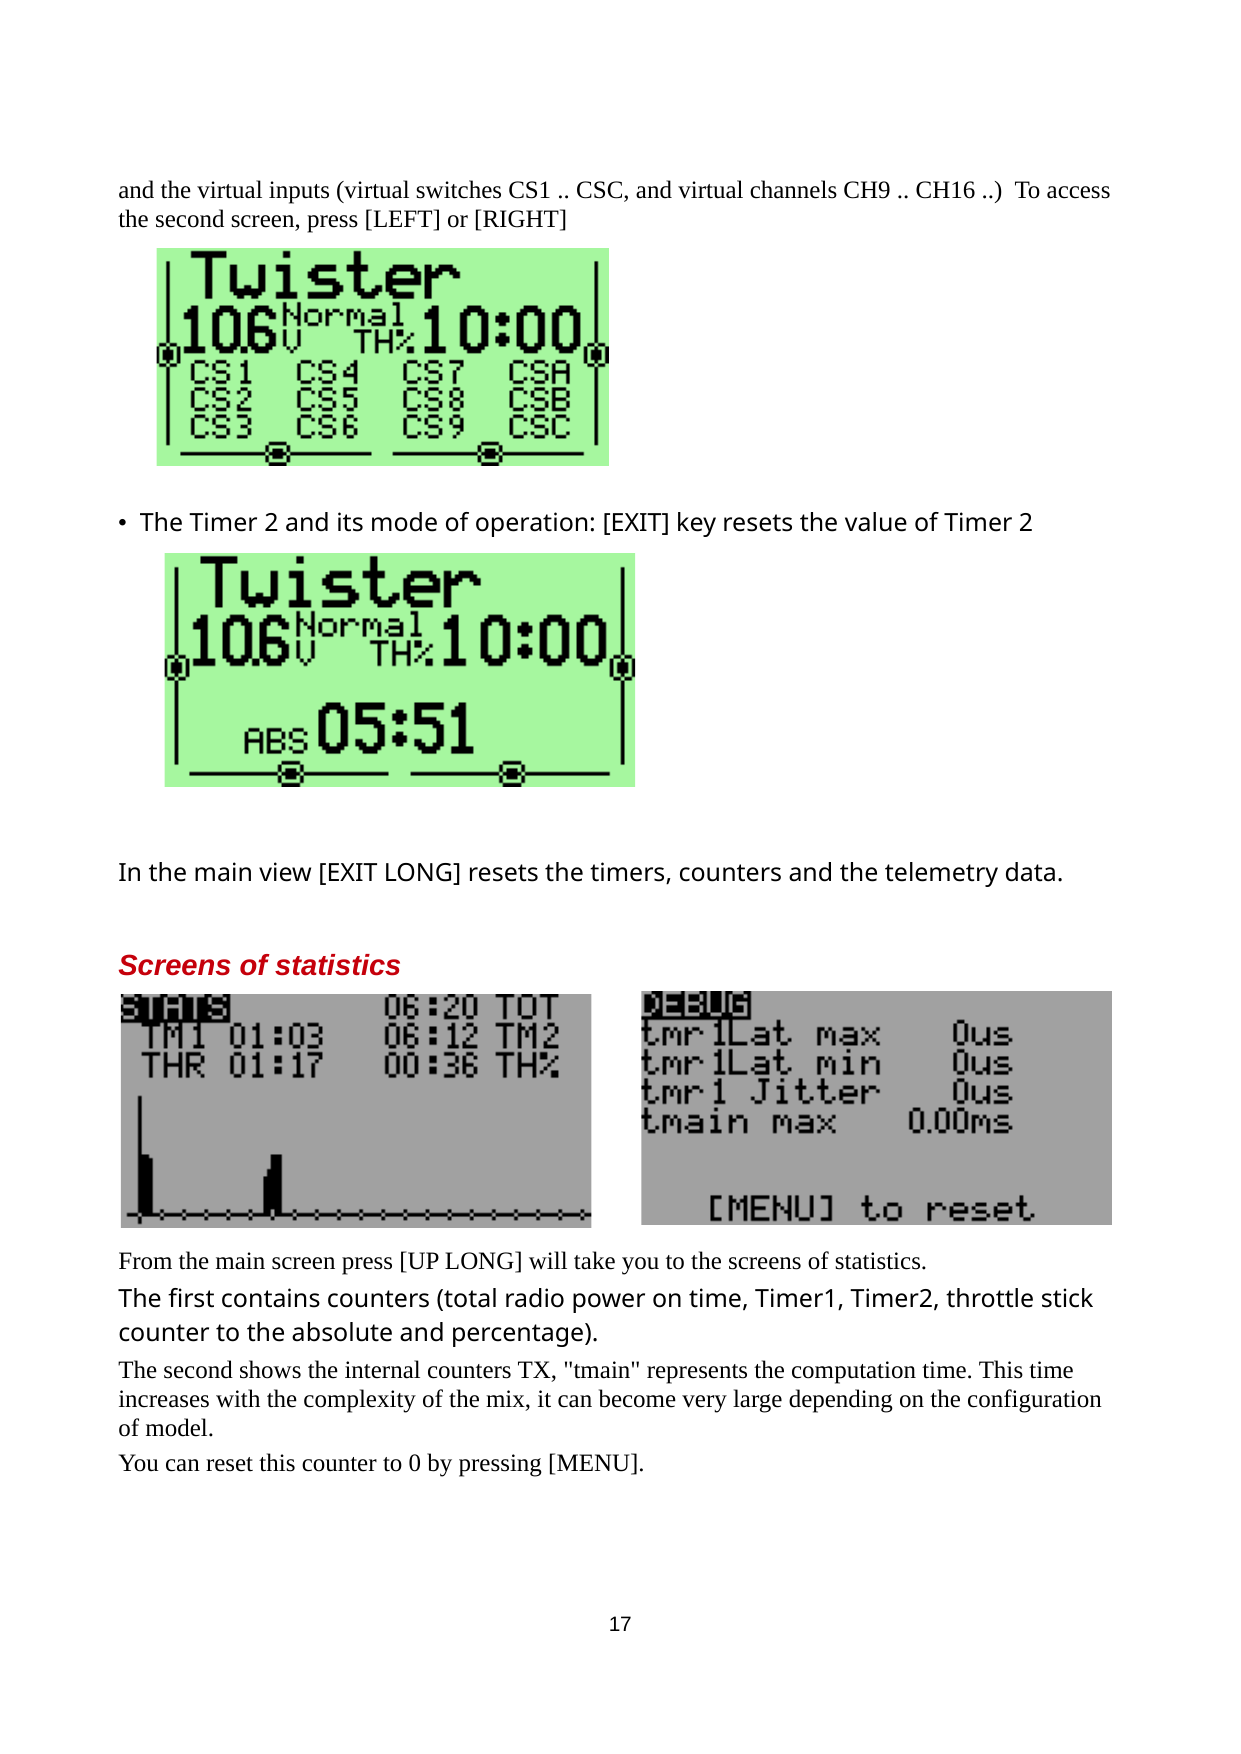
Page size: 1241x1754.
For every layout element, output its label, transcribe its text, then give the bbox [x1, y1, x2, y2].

subtitle Screens of statistics [118, 948, 1122, 982]
text • The Timer 2 and its mode of operation: [EXIT] key resets the value of Timer 2 [118, 505, 1122, 539]
text From the main screen press [UP LONG] will take you to the screens of statistics. [118, 1228, 1122, 1274]
text and the virtual inputs (virtual switches CS1 .. CSC, and virtual channels CH9 .. CH16 ..) To access the second screen, press [LEFT] or [RIGHT] [118, 176, 1122, 233]
picture [156, 248, 609, 466]
picture [120, 994, 592, 1228]
picture [641, 991, 1112, 1225]
text You can reset this counter to 0 by pressing [MENU]. [118, 1448, 1122, 1477]
text In the main view [EXIT LONG] resets the timers, counters and the telemetry data. [118, 821, 1122, 889]
picture [164, 553, 636, 787]
text The second shows the internal counters TX, "tmain" represents the computation time. This time increases with the complexity of the mix, it can become very large depending on the configuration of model. [118, 1356, 1122, 1442]
text The first contains counters (total radio power on time, Timer1, Timer2, throttle stick counter to the absolute and percentage). [118, 1281, 1122, 1349]
